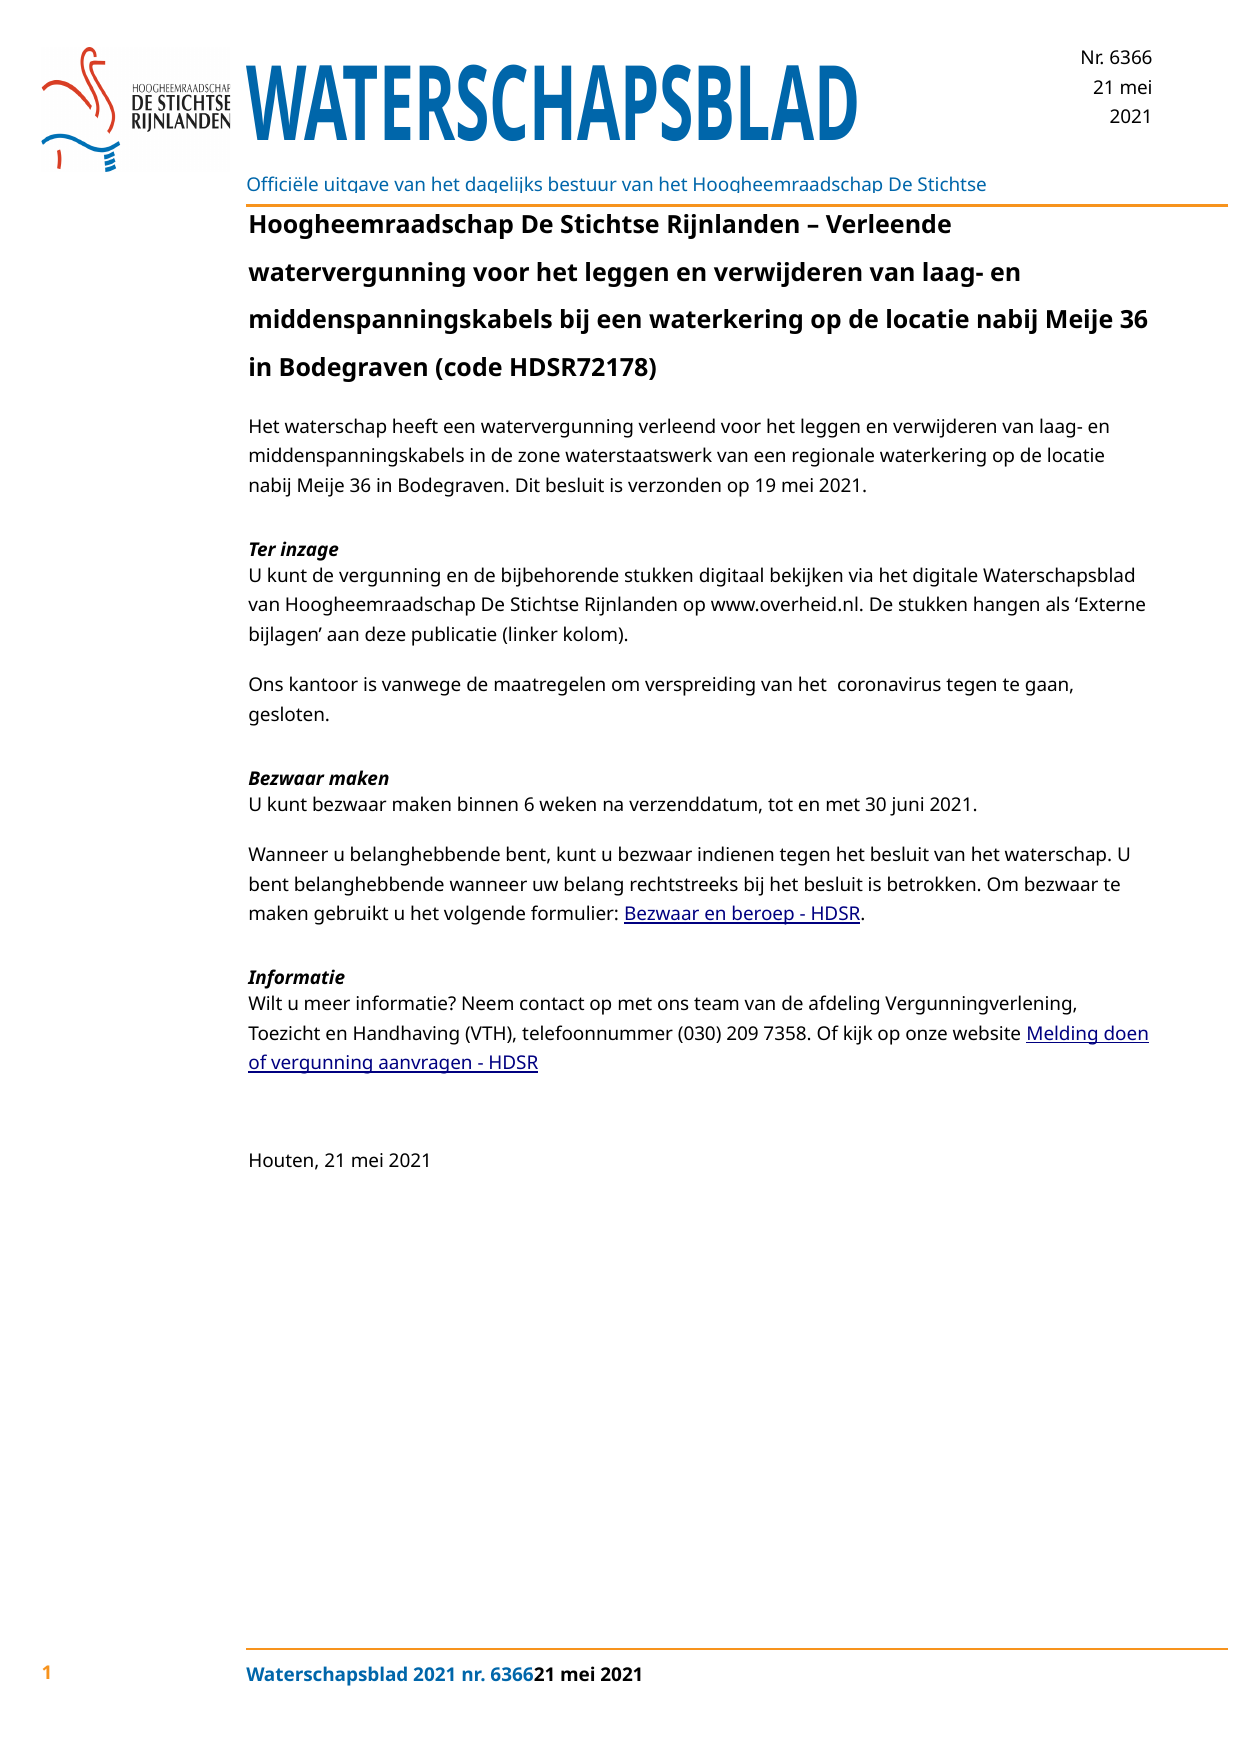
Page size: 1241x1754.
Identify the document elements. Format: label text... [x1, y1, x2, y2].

picture [41, 47, 231, 172]
text U kunt de vergunning en de bijbehorende stukken digitaal bekijken via het digitale Waterschapsblad van Hoogheemraadschap De Stichtse Rijnlanden op www.overheid.nl. De stukken hangen als ‘Externe bijlagen’ aan deze publicatie (linker kolom). [248, 562, 1152, 647]
text Het waterschap heeft een watervergunning verleend voor het leggen en verwijderen van laag- en middenspanningskabels in de zone waterstaatswerk van een regionale waterkering op de locatie nabij Meije 36 in Bodegraven. Dit besluit is verzonden op 19 mei 2021. [248, 413, 1152, 498]
text Houten, 21 mei 2021 [248, 1147, 1152, 1173]
text Ons kantoor is vanwege de maatregelen om verspreiding van het coronavirus tegen te gaan, gesloten. [248, 672, 1152, 727]
text U kunt bezwaar maken binnen 6 weken na verzenddatum, tot en met 30 juni 2021. [248, 791, 1152, 817]
text Bezwaar maken [248, 765, 1152, 791]
text Informatie [248, 964, 1152, 990]
text Wilt u meer informatie? Neem contact op met ons team van de afdeling Vergunningverlening, Toezicht en Handhaving (VTH), telefoonnummer (030) 209 7358. Of kijk op onze website Melding doen of vergunning aanvragen - HDSR [248, 990, 1152, 1075]
text Ter inzage [248, 536, 1152, 562]
text Wanneer u belanghebbende bent, kunt u bezwaar indienen tegen het besluit van het waterschap. U bent belanghebbende wanneer uw belang rechtstreeks bij het besluit is betrokken. Om bezwaar te maken gebruikt u het volgende formulier: Bezwaar en beroep - HDSR. [248, 841, 1152, 926]
text Hoogheemraadschap De Stichtse Rijnlanden – Verleende watervergunning voor het leggen en verwijderen van laag- en middenspanningskabels bij een waterkering op de locatie nabij Meije 36 in Bodegraven (code HDSR72178) [248, 207, 1152, 384]
